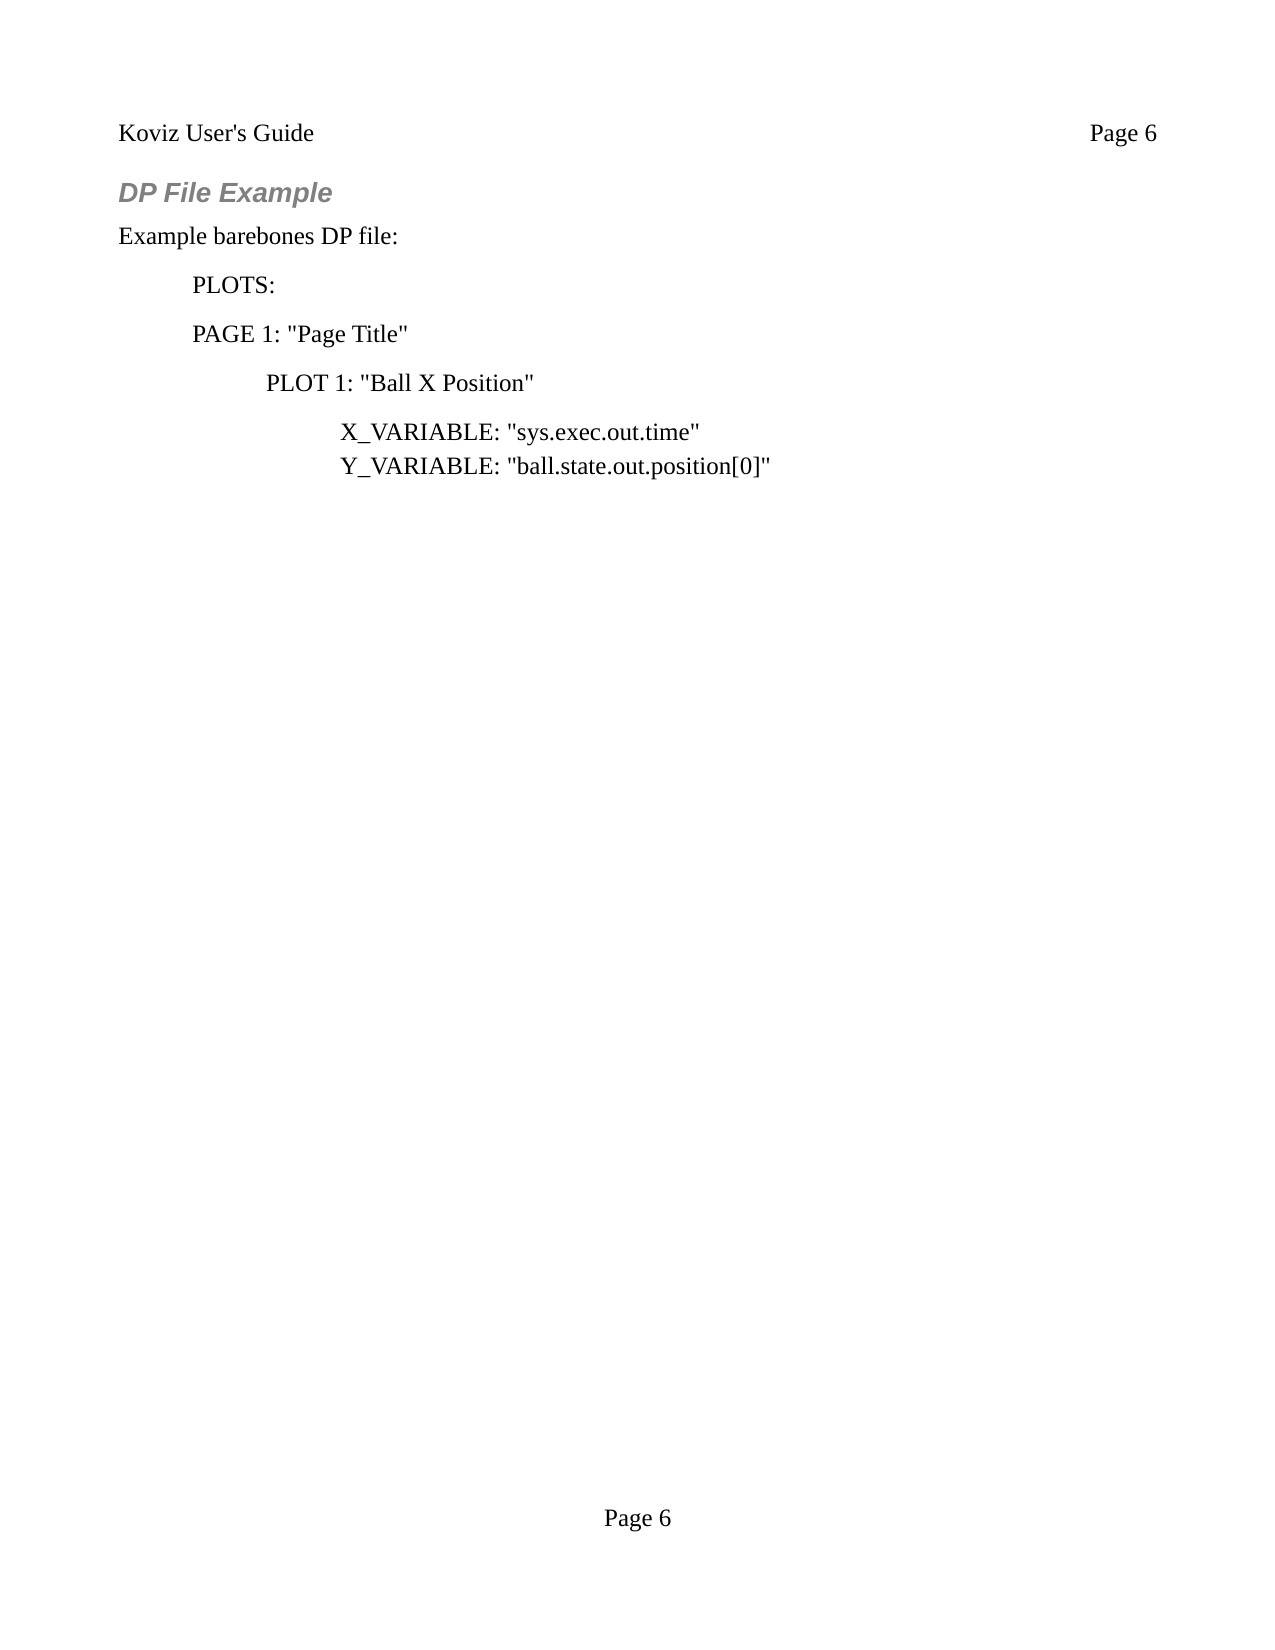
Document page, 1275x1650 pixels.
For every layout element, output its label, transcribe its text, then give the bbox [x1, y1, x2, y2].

text PAGE 1: "Page Title" [192, 319, 1157, 348]
text PLOT 1: "Ball X Position" [266, 368, 1157, 397]
text PLOTS: [192, 270, 1157, 298]
text Example barebones DP file: [118, 221, 1157, 249]
text X_VARIABLE: "sys.exec.out.time" Y_VARIABLE: "ball.state.out.position[0]" [340, 417, 1157, 480]
subtitle DP File Example [118, 176, 1157, 208]
